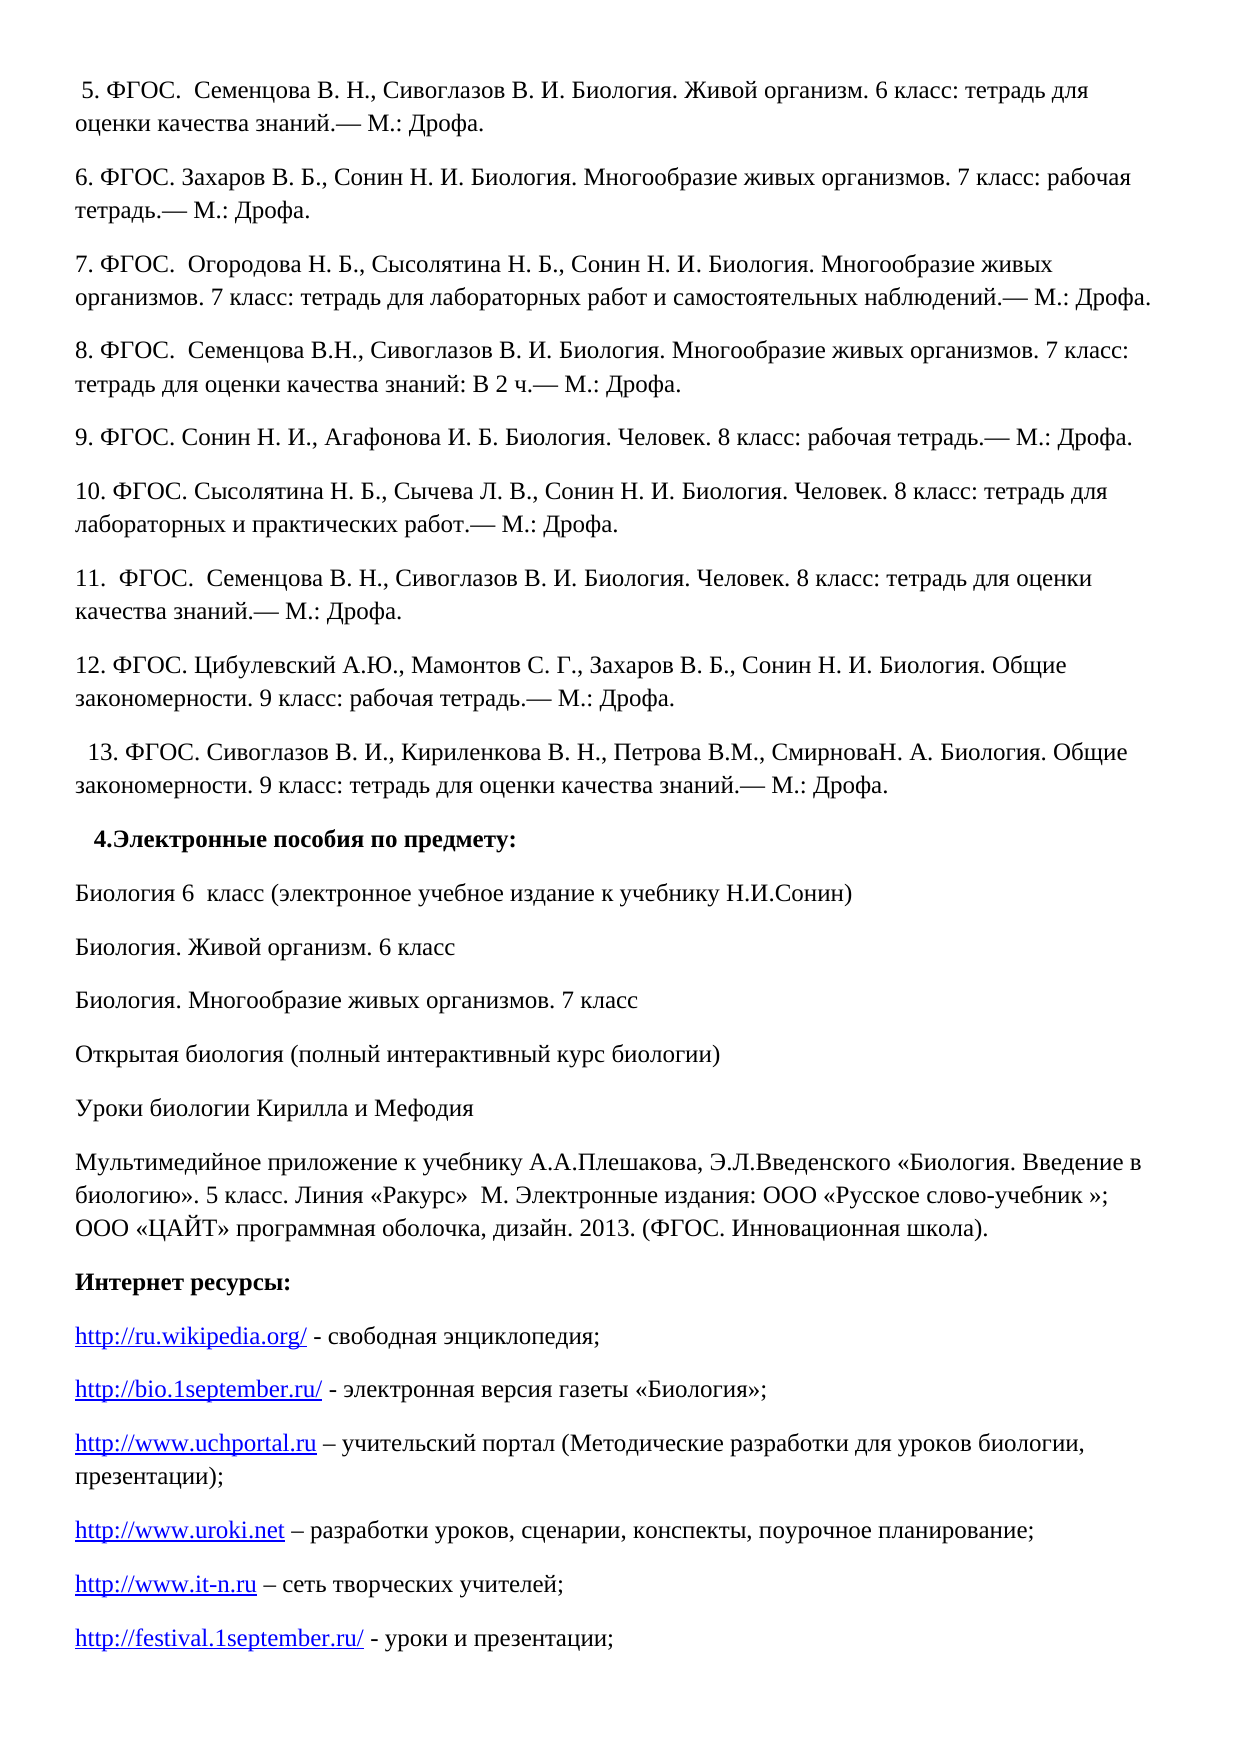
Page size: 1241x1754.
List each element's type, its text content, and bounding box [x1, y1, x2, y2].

text 7. ФГОС. Огородова Н. Б., Сысолятина Н. Б., Сонин Н. И. Биология. Многообразие живых организмов. 7 класс: тетрадь для лабораторных работ и самостоятельных наблюдений.— М.: Дрофа. [75, 249, 1165, 311]
text http://ru.wikipedia.org/ - свободная энциклопедия; [75, 1321, 1165, 1349]
text http://www.it-n.ru – сеть творческих учителей; [75, 1569, 1165, 1598]
text http://www.uchportal.ru – учительский портал (Методические разработки для уроков биологии, презентации); [75, 1428, 1165, 1490]
text http://bio.1september.ru/ - электронная версия газеты «Биология»; [75, 1374, 1165, 1403]
text 6. ФГОС. Захаров В. Б., Сонин Н. И. Биология. Многообразие живых организмов. 7 класс: рабочая тетрадь.— М.: Дрофа. [75, 162, 1165, 224]
text 12. ФГОС. Цибулевский А.Ю., Мамонтов С. Г., Захаров В. Б., Сонин Н. И. Биология. Общие закономерности. 9 класс: рабочая тетрадь.— М.: Дрофа. [75, 650, 1165, 712]
text 4.Электронные пособия по предмету: [75, 824, 1165, 853]
text Биология 6 класс (электронное учебное издание к учебнику Н.И.Сонин) [75, 878, 1165, 906]
text Биология. Живой организм. 6 класс [75, 932, 1165, 960]
text 8. ФГОС. Семенцова В.Н., Сивоглазов В. И. Биология. Многообразие живых организмов. 7 класс: тетрадь для оценки качества знаний: В 2 ч.— М.: Дрофа. [75, 336, 1165, 397]
text 10. ФГОС. Сысолятина Н. Б., Сычева Л. В., Сонин Н. И. Биология. Человек. 8 класс: тетрадь для лабораторных и практических работ.— М.: Дрофа. [75, 476, 1165, 538]
text http://www.uroki.net – разработки уроков, сценарии, конспекты, поурочное планирование; [75, 1515, 1165, 1544]
text Уроки биологии Кирилла и Мефодия [75, 1093, 1165, 1122]
text Интернет ресурсы: [75, 1267, 1165, 1296]
text http://festival.1september.ru/ - уроки и презентации; [75, 1623, 1165, 1652]
text 5. ФГОС. Семенцова В. Н., Сивоглазов В. И. Биология. Живой организм. 6 класс: тетрадь для оценки качества знаний.— М.: Дрофа. [75, 75, 1165, 137]
text Биология. Многообразие живых организмов. 7 класс [75, 985, 1165, 1014]
text 11. ФГОС. Семенцова В. Н., Сивоглазов В. И. Биология. Человек. 8 класс: тетрадь для оценки качества знаний.— М.: Дрофа. [75, 563, 1165, 625]
text Открытая биология (полный интерактивный курс биологии) [75, 1039, 1165, 1068]
text Мультимедийное приложение к учебнику А.А.Плешакова, Э.Л.Введенского «Биология. Введение в биологию». 5 класс. Линия «Ракурс» М. Электронные издания: ООО «Русское слово-учебник »; ООО «ЦАЙТ» программная оболочка, дизайн. 2013. (ФГОС. Инновационная школа). [75, 1147, 1165, 1242]
text 9. ФГОС. Сонин Н. И., Агафонова И. Б. Биология. Человек. 8 класс: рабочая тетрадь.— М.: Дрофа. [75, 422, 1165, 451]
text 13. ФГОС. Сивоглазов В. И., Кириленкова В. Н., Петрова В.М., СмирноваН. А. Биология. Общие закономерности. 9 класс: тетрадь для оценки качества знаний.— М.: Дрофа. [75, 737, 1165, 799]
